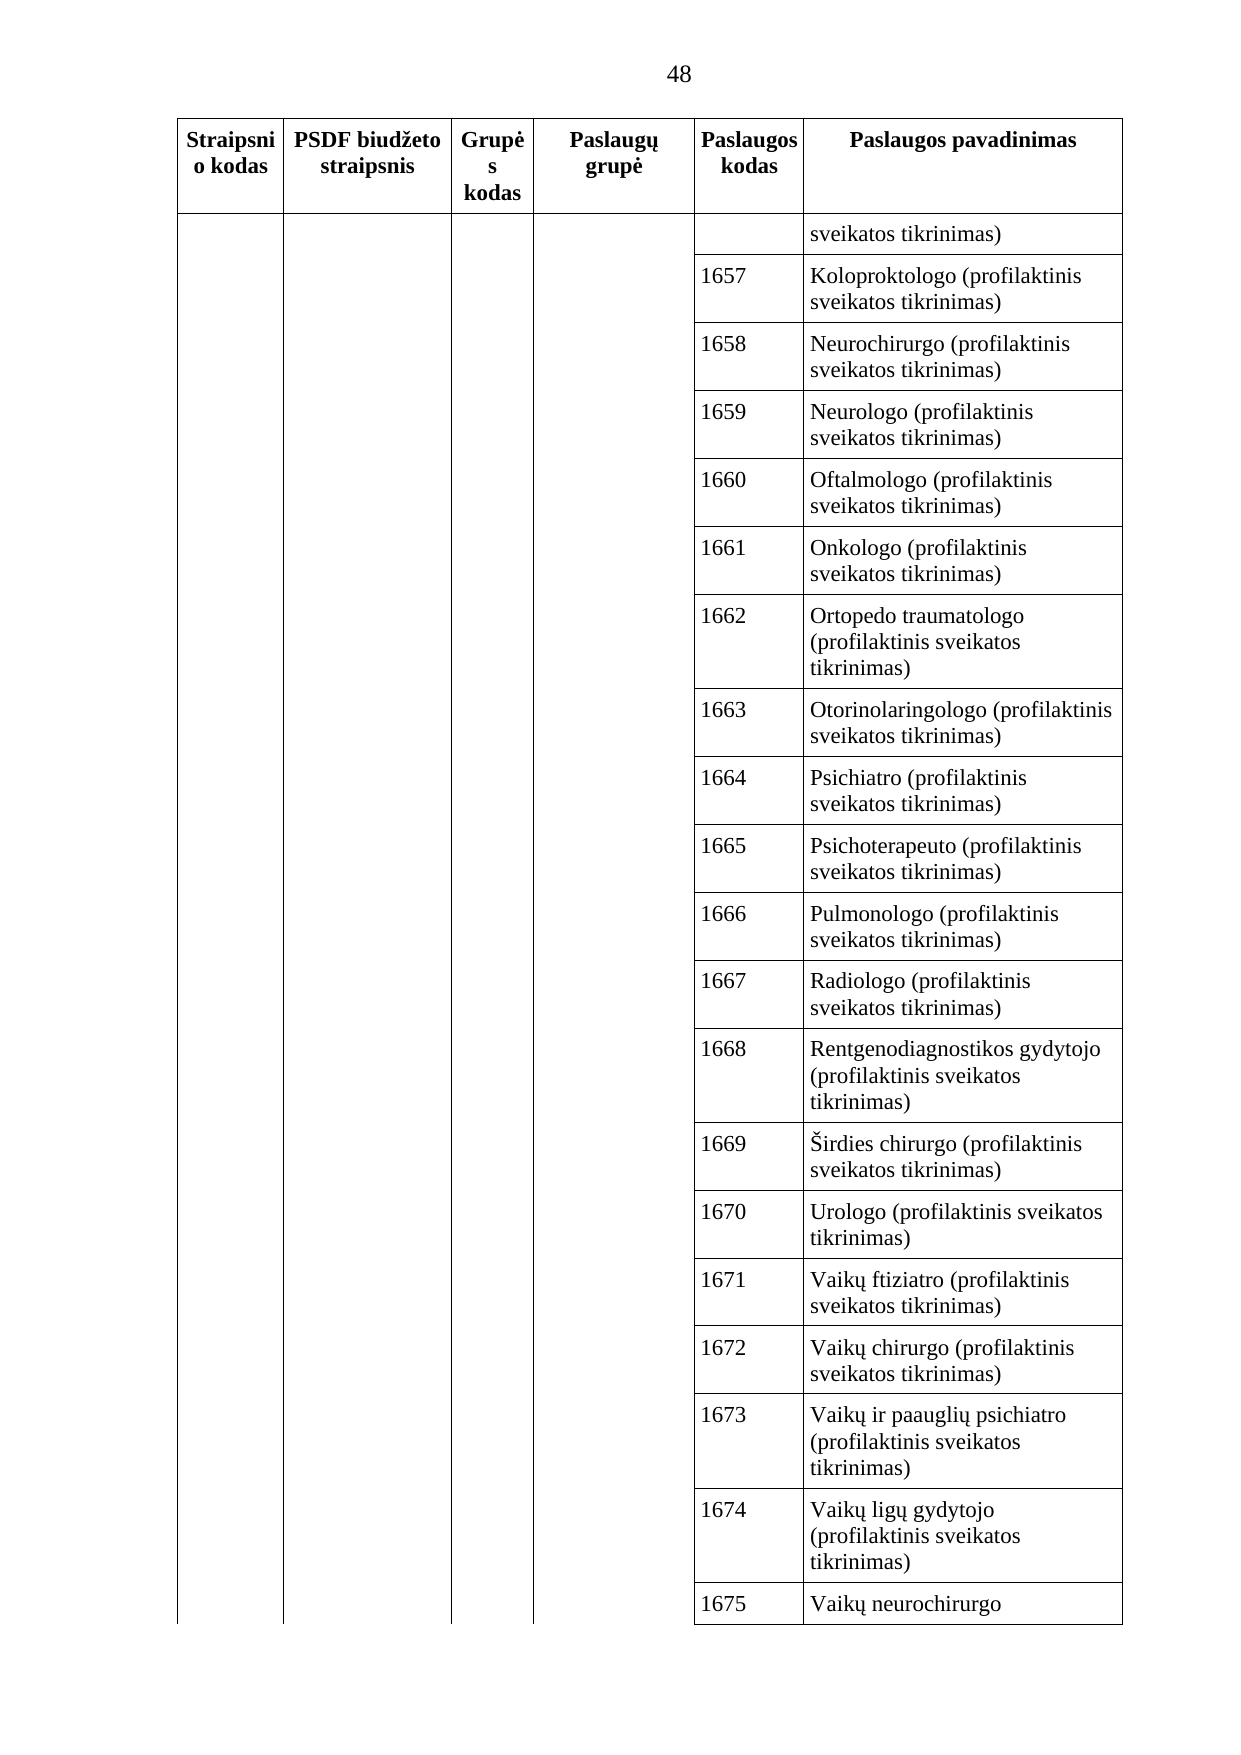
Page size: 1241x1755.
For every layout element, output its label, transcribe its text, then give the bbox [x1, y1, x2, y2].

table_cell 1660 [695, 459, 803, 526]
table_cell [178, 458, 283, 526]
table_cell [452, 688, 533, 756]
table_cell [452, 1325, 533, 1393]
table_cell [452, 756, 533, 824]
table_cell 1669 [695, 1123, 803, 1189]
table_header Paslaugos kodas [695, 119, 803, 212]
table_cell Otorinolaringologo (profilaktinis sveikatos tikrinimas) [804, 689, 1122, 756]
table_cell [534, 594, 694, 688]
table_cell [284, 322, 451, 390]
table_header Paslaugos pavadinimas [804, 119, 1122, 212]
table_cell [284, 526, 451, 593]
table_cell 1672 [695, 1326, 803, 1393]
table_cell [452, 960, 533, 1027]
table_cell [178, 1190, 283, 1257]
table_cell Vaikų neurochirurgo [804, 1583, 1122, 1623]
table_cell [452, 1190, 533, 1257]
table_cell [534, 214, 694, 254]
table_cell [452, 1122, 533, 1189]
table_cell [178, 526, 283, 593]
table_cell [534, 756, 694, 824]
table_cell 1659 [695, 391, 803, 458]
table_cell Neurochirurgo (profilaktinis sveikatos tikrinimas) [804, 323, 1122, 390]
table_cell [534, 526, 694, 593]
table_cell [534, 1582, 694, 1623]
table_cell [284, 892, 451, 959]
table_cell 1667 [695, 961, 803, 1027]
table_cell [534, 390, 694, 458]
table_cell 1675 [695, 1583, 803, 1623]
table_cell 1668 [695, 1029, 803, 1122]
table_cell Onkologo (profilaktinis sveikatos tikrinimas) [804, 527, 1122, 593]
table_cell [284, 688, 451, 756]
table_header Straipsnio kodas [178, 119, 283, 212]
table_cell Vaikų ftiziatro (profilaktinis sveikatos tikrinimas) [804, 1259, 1122, 1325]
table_cell [534, 1190, 694, 1257]
table_cell [178, 824, 283, 892]
table_cell [452, 1582, 533, 1623]
table_cell [534, 1258, 694, 1325]
table_header PSDF biudžeto straipsnis [284, 119, 451, 212]
table_cell [178, 390, 283, 458]
table_cell [452, 1258, 533, 1325]
table_header Paslaugų grupė [534, 119, 694, 212]
table_cell [452, 1028, 533, 1122]
table_cell Neurologo (profilaktinis sveikatos tikrinimas) [804, 391, 1122, 458]
table_cell [178, 254, 283, 322]
table_cell [284, 1582, 451, 1623]
table_cell [284, 390, 451, 458]
table_cell [534, 322, 694, 390]
table_cell Rentgenodiagnostikos gydytojo (profilaktinis sveikatos tikrinimas) [804, 1029, 1122, 1122]
table_cell 1658 [695, 323, 803, 390]
table_cell [178, 960, 283, 1027]
table_cell Ortopedo traumatologo (profilaktinis sveikatos tikrinimas) [804, 595, 1122, 688]
table_cell [284, 1028, 451, 1122]
table_cell Psichiatro (profilaktinis sveikatos tikrinimas) [804, 757, 1122, 824]
table_cell [452, 892, 533, 959]
table_cell [284, 1122, 451, 1189]
table_cell sveikatos tikrinimas) [804, 214, 1122, 254]
table_cell [452, 254, 533, 322]
table_cell [452, 1393, 533, 1488]
table_cell [452, 1488, 533, 1582]
table_cell 1661 [695, 527, 803, 593]
table_cell [452, 824, 533, 892]
table_cell [284, 254, 451, 322]
table_cell 1673 [695, 1394, 803, 1488]
table_cell Psichoterapeuto (profilaktinis sveikatos tikrinimas) [804, 825, 1122, 892]
table_cell [695, 214, 803, 254]
table_cell [178, 756, 283, 824]
table_cell [452, 322, 533, 390]
table_cell Urologo (profilaktinis sveikatos tikrinimas) [804, 1191, 1122, 1257]
table_cell 1657 [695, 255, 803, 322]
table_cell [534, 1325, 694, 1393]
table_cell [452, 526, 533, 593]
table_cell [284, 214, 451, 254]
table_cell [178, 892, 283, 959]
table_cell 1670 [695, 1191, 803, 1257]
table_cell [534, 1028, 694, 1122]
table_cell [452, 390, 533, 458]
table_cell [534, 892, 694, 959]
table_cell [178, 1393, 283, 1488]
table_cell [534, 960, 694, 1027]
table_cell [178, 594, 283, 688]
table_cell 1666 [695, 893, 803, 959]
table_cell [534, 1488, 694, 1582]
table_cell Koloproktologo (profilaktinis sveikatos tikrinimas) [804, 255, 1122, 322]
table_cell [178, 1582, 283, 1623]
table_cell 1671 [695, 1259, 803, 1325]
table_cell [178, 688, 283, 756]
table_cell [284, 1258, 451, 1325]
table_cell [284, 824, 451, 892]
table_cell [534, 254, 694, 322]
table_cell [284, 458, 451, 526]
table_cell Širdies chirurgo (profilaktinis sveikatos tikrinimas) [804, 1123, 1122, 1189]
table_cell [178, 1122, 283, 1189]
table_cell [534, 1122, 694, 1189]
table_cell [284, 1393, 451, 1488]
table_cell Oftalmologo (profilaktinis sveikatos tikrinimas) [804, 459, 1122, 526]
table_cell [284, 1488, 451, 1582]
table_cell [178, 214, 283, 254]
table_cell 1665 [695, 825, 803, 892]
table_cell [284, 594, 451, 688]
table_cell [452, 458, 533, 526]
table_cell [284, 960, 451, 1027]
table_cell [534, 1393, 694, 1488]
table_cell [178, 1028, 283, 1122]
table_cell Vaikų chirurgo (profilaktinis sveikatos tikrinimas) [804, 1326, 1122, 1393]
table_cell Vaikų ir paauglių psichiatro (profilaktinis sveikatos tikrinimas) [804, 1394, 1122, 1488]
table_cell [534, 458, 694, 526]
table_cell [178, 1258, 283, 1325]
table_cell [178, 1325, 283, 1393]
table_cell [284, 1190, 451, 1257]
table_cell 1662 [695, 595, 803, 688]
table_cell [534, 824, 694, 892]
table_cell 1674 [695, 1489, 803, 1582]
table_cell Pulmonologo (profilaktinis sveikatos tikrinimas) [804, 893, 1122, 959]
table_cell 1664 [695, 757, 803, 824]
table_cell [178, 1488, 283, 1582]
table_cell [284, 1325, 451, 1393]
table_cell Vaikų ligų gydytojo (profilaktinis sveikatos tikrinimas) [804, 1489, 1122, 1582]
table_cell Radiologo (profilaktinis sveikatos tikrinimas) [804, 961, 1122, 1027]
table_cell [534, 688, 694, 756]
table_cell [452, 214, 533, 254]
table_header Grupės kodas [452, 119, 533, 212]
table_cell [178, 322, 283, 390]
table_cell 1663 [695, 689, 803, 756]
table_cell [284, 756, 451, 824]
table_cell [452, 594, 533, 688]
